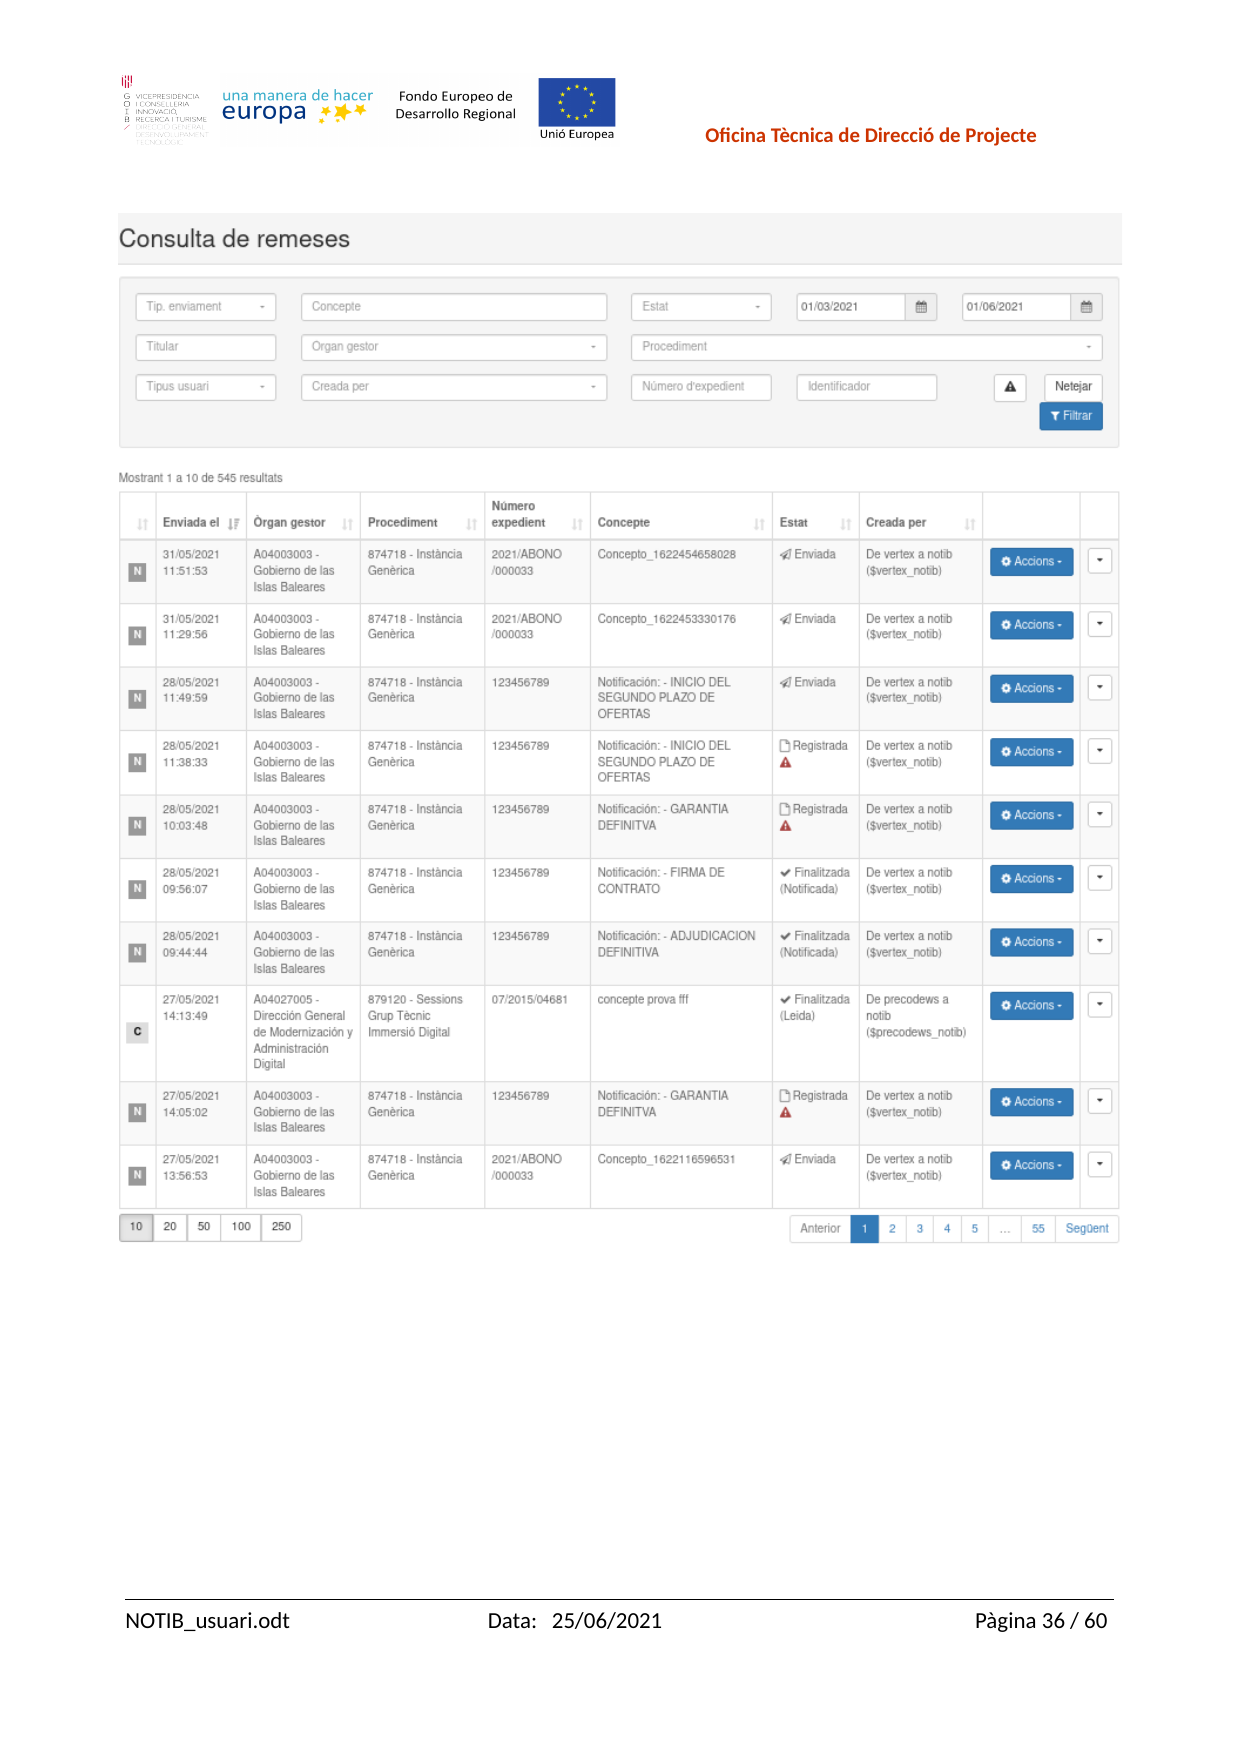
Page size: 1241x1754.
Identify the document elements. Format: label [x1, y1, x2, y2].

picture [118, 73, 213, 147]
picture [219, 73, 621, 147]
picture [118, 213, 1123, 1255]
